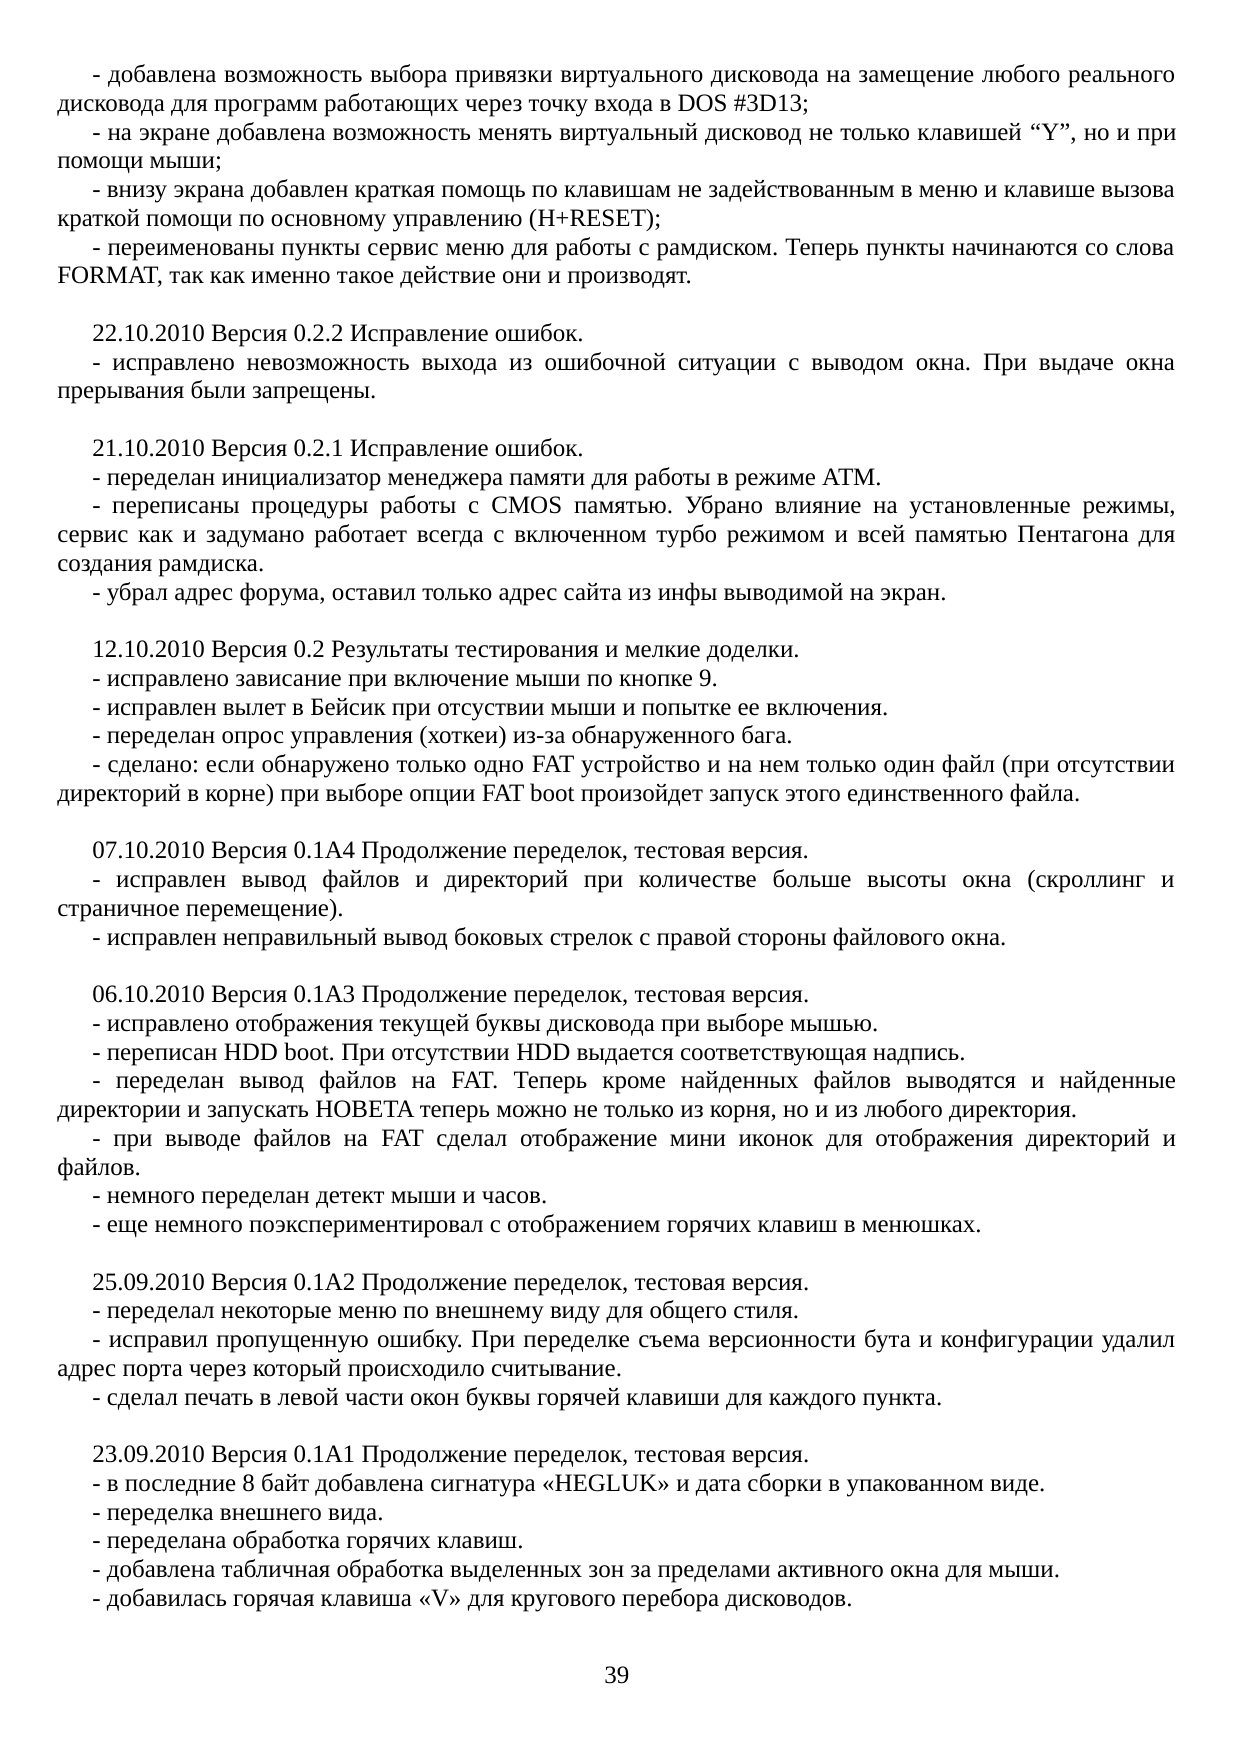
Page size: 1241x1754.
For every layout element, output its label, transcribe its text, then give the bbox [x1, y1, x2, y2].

text 12.10.2010 Версия 0.2 Результаты тестирования и мелкие доделки. [57, 634, 1176, 663]
text - исправлен вывод файлов и директорий при количестве больше высоты окна (скроллинг и страничное перемещение). [57, 864, 1176, 922]
text - убрал адрес форума, оставил только адрес сайта из инфы выводимой на экран. [57, 577, 1176, 606]
text - внизу экрана добавлен краткая помощь по клавишам не задействованным в меню и клавише вызова краткой помощи по основному управлению (H+RESET); [57, 174, 1176, 232]
text - переделана обработка горячих клавиш. [57, 1526, 1176, 1554]
text - переписаны процедуры работы с CMOS памятью. Убрано влияние на установленные режимы, сервис как и задумано работает всегда с включенном турбо режимом и всей памятью Пентагона для создания рамдиска. [57, 491, 1176, 577]
text - исправлено зависание при включение мыши по кнопке 9. [57, 663, 1176, 692]
text - сделано: если обнаружено только одно FAT устройство и на нем только один файл (при отсутствии директорий в корне) при выборе опции FAT boot произойдет запуск этого единственного файла. [57, 749, 1176, 807]
text - при выводе файлов на FAT сделал отображение мини иконок для отображения директорий и файлов. [57, 1123, 1176, 1181]
text - немного переделан детект мыши и часов. [57, 1181, 1176, 1209]
text - переделан вывод файлов на FAT. Теперь кроме найденных файлов выводятся и найденные директории и запускать HOBETA теперь можно не только из корня, но и из любого директория. [57, 1066, 1176, 1123]
text 22.10.2010 Версия 0.2.2 Исправление ошибок. [57, 318, 1176, 347]
text 21.10.2010 Версия 0.2.1 Исправление ошибок. [57, 433, 1176, 462]
text - переделан опрос управления (хоткеи) из-за обнаруженного бага. [57, 721, 1176, 749]
text - еще немного поэкспериментировал с отображением горячих клавиш в менюшках. [57, 1209, 1176, 1238]
text - в последние 8 байт добавлена сигнатура «HEGLUK» и дата сборки в упакованном виде. [57, 1468, 1176, 1497]
text - исправлено отображения текущей буквы дисковода при выборе мышью. [57, 1008, 1176, 1037]
text - переписан HDD boot. При отсутствии HDD выдается соответствующая надпись. [57, 1037, 1176, 1066]
text 06.10.2010 Версия 0.1A3 Продолжение переделок, тестовая версия. [57, 979, 1176, 1008]
text - переименованы пункты сервис меню для работы с рамдиском. Теперь пункты начинаются со слова FORMAT, так как именно такое действие они и производят. [57, 232, 1176, 289]
text - переделал некоторые меню по внешнему виду для общего стиля. [57, 1296, 1176, 1324]
text - переделан инициализатор менеджера памяти для работы в режиме АТМ. [57, 462, 1176, 491]
text - добавлена возможность выбора привязки виртуального дисковода на замещение любого реального дисковода для программ работающих через точку входа в DOS #3D13; [57, 59, 1176, 117]
text 07.10.2010 Версия 0.1A4 Продолжение переделок, тестовая версия. [57, 836, 1176, 864]
text - на экране добавлена возможность менять виртуальный дисковод не только клавишей “Y”, но и при помощи мыши; [57, 117, 1176, 174]
text - исправлено невозможность выхода из ошибочной ситуации с выводом окна. При выдаче окна прерывания были запрещены. [57, 347, 1176, 404]
text - переделка внешнего вида. [57, 1497, 1176, 1526]
text - исправлен вылет в Бейсик при отсуствии мыши и попытке ее включения. [57, 692, 1176, 721]
text - добавилась горячая клавиша «V» для кругового перебора дисководов. [57, 1583, 1176, 1612]
text 25.09.2010 Версия 0.1A2 Продолжение переделок, тестовая версия. [57, 1267, 1176, 1296]
text - исправил пропущенную ошибку. При переделке съема версионности бута и конфигурации удалил адрес порта через который происходило считывание. [57, 1324, 1176, 1382]
text - сделал печать в левой части окон буквы горячей клавиши для каждого пункта. [57, 1382, 1176, 1411]
text - добавлена табличная обработка выделенных зон за пределами активного окна для мыши. [57, 1554, 1176, 1583]
text 23.09.2010 Версия 0.1A1 Продолжение переделок, тестовая версия. [57, 1439, 1176, 1468]
text - исправлен неправильный вывод боковых стрелок с правой стороны файлового окна. [57, 922, 1176, 951]
